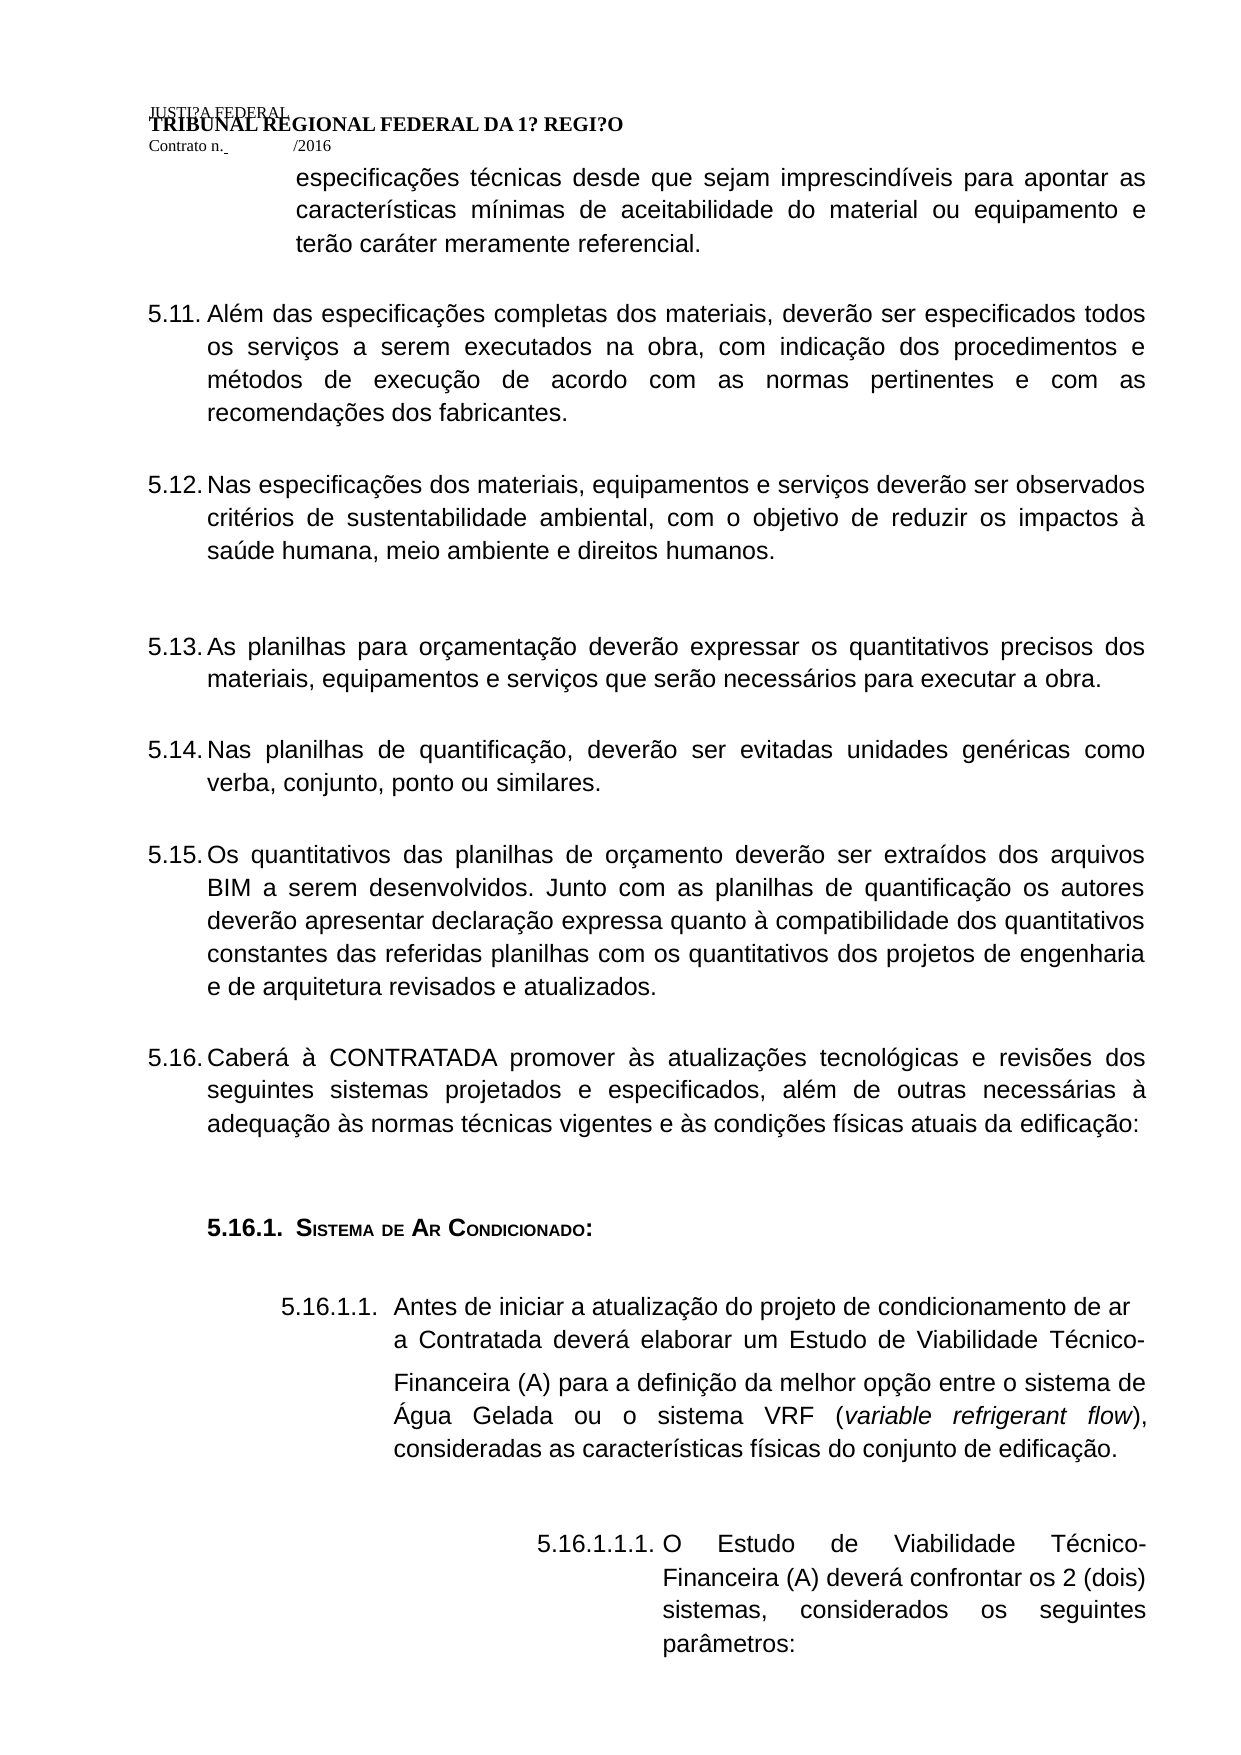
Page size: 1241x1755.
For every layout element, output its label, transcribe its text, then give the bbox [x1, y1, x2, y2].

list Nas planilhas de quantificação, deverão ser evitadas unidades genéricas como verba, conjunto, ponto ou similares. [148, 735, 1147, 797]
list Nas especificações dos materiais, equipamentos e serviços deverão ser observados critérios de sustentabilidade ambiental, com o objetivo de reduzir os impactos à saúde humana, meio ambiente e direitos humanos. [148, 470, 1147, 565]
list O Estudo de Viabilidade Técnico-Financeira (A) deverá confrontar os 2 (dois) sistemas, considerados os seguintes parâmetros: [537, 1529, 1147, 1657]
list especificações técnicas desde que sejam imprescindíveis para apontar as características mínimas de aceitabilidade do material ou equipamento e terão caráter meramente referencial. [207, 162, 1147, 257]
list Antes de iniciar a atualização do projeto de condicionamento de ar a Contratada deverá elaborar um Estudo de Viabilidade Técnico- [281, 1292, 1147, 1354]
text Financeira (A) para a definição da melhor opção entre o sistema de Água Gelada ou o sistema VRF (variable refrigerant flow), consideradas as características físicas do conjunto de edificação. [393, 1368, 1147, 1463]
list Caberá à CONTRATADA promover às atualizações tecnológicas e revisões dos seguintes sistemas projetados e especificados, além de outras necessárias à adequação às normas técnicas vigentes e às condições físicas atuais da edificação: [148, 1042, 1147, 1137]
list Além das especificações completas dos materiais, deverão ser especificados todos os serviços a serem executados na obra, com indicação dos procedimentos e métodos de execução de acordo com as normas pertinentes e com as recomendações dos fabricantes. [148, 299, 1147, 427]
subtitle Sistema de Ar Condicionado: [207, 1204, 1163, 1242]
list Os quantitativos das planilhas de orçamento deverão ser extraídos dos arquivos BIM a serem desenvolvidos. Junto com as planilhas de quantificação os autores deverão apresentar declaração expressa quanto à compatibilidade dos quantitativos constantes das referidas planilhas com os quantitativos dos projetos de engenharia e de arquitetura revisados e atualizados. [148, 840, 1146, 1001]
list As planilhas para orçamentação deverão expressar os quantitativos precisos dos materiais, equipamentos e serviços que serão necessários para executar a obra. [148, 631, 1146, 693]
